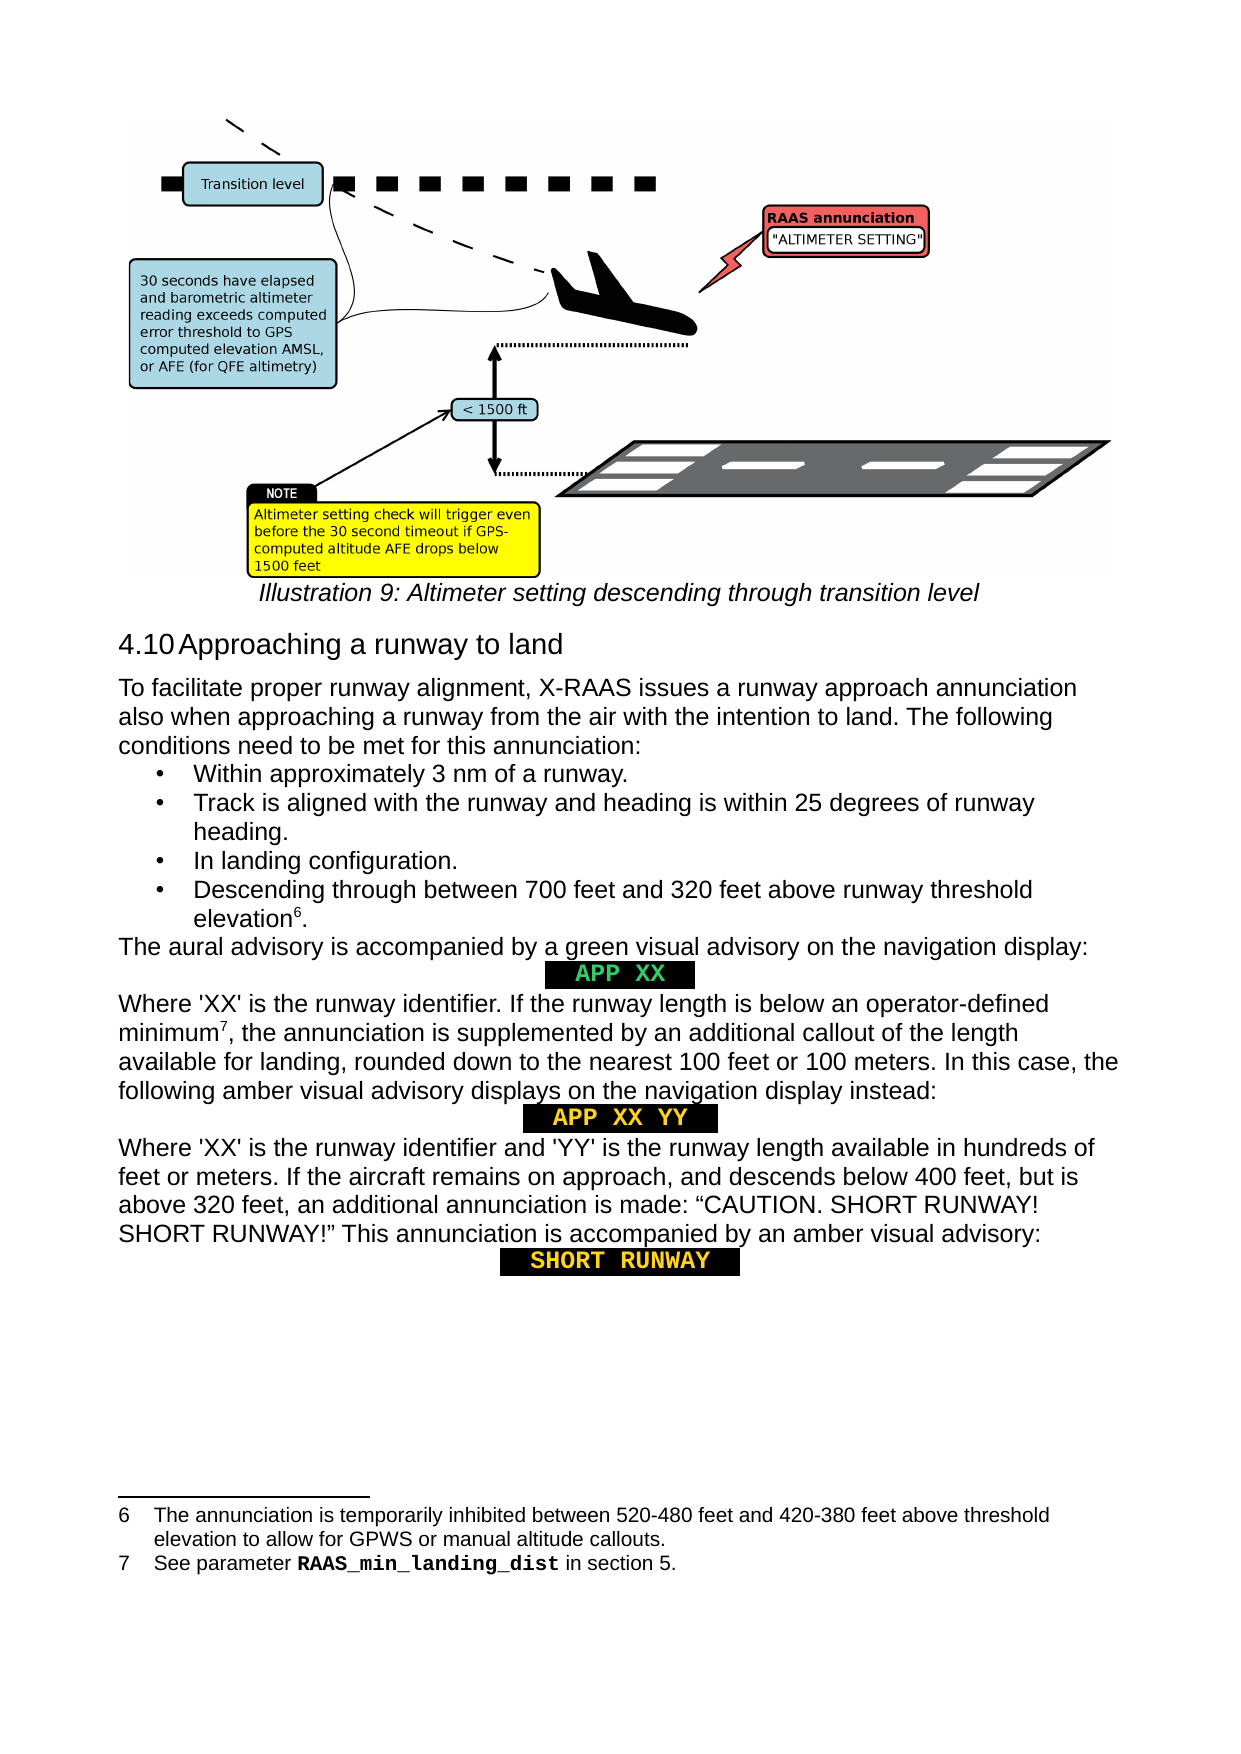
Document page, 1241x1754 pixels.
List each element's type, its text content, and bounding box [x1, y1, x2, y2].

text See parameter RAAS_min_landing_dist in section 5. [118, 1551, 1122, 1577]
list Track is aligned with the runway and heading is within 25 degrees of runway heading. [156, 788, 1122, 846]
text To facilitate proper runway alignment, X-RAAS issues a runway approach annunciation also when approaching a runway from the air with the intention to land. The following conditions need to be met for this annunciation: [118, 673, 1122, 759]
list The annunciation is temporarily inhibited between 520-480 feet and 420-380 feet above threshold elevation to allow for GPWS or manual altitude callouts. [118, 1503, 1122, 1551]
subtitle Approaching a runway to land [118, 627, 1122, 661]
text SHORT RUNWAY [118, 1248, 1122, 1276]
text Illustration 9: Altimeter setting descending through transition level [134, 578, 1106, 606]
list Within approximately 3 nm of a runway. [156, 759, 1122, 788]
list In landing configuration. [156, 846, 1122, 875]
list Descending through between 700 feet and 320 feet above runway threshold elevation. [156, 875, 1122, 932]
text APP XX [118, 961, 1122, 989]
text APP XX YY [118, 1104, 1122, 1133]
text The aural advisory is accompanied by a green visual advisory on the navigation display: [118, 932, 1122, 961]
text Where 'XX' is the runway identifier. If the runway length is below an operator-defined minimum, the annunciation is supplemented by an additional callout of the length available for landing, rounded down to the nearest 100 feet or 100 meters. In this case, the following amber visual advisory displays on the navigation display instead: [118, 989, 1122, 1104]
picture [128, 118, 1112, 578]
text Where 'XX' is the runway identifier and 'YY' is the runway length available in hundreds of feet or meters. If the aircraft remains on approach, and descends below 400 feet, but is above 320 feet, an additional annunciation is made: “CAUTION. SHORT RUNWAY! SHORT RUNWAY!” This annunciation is accompanied by an amber visual advisory: [118, 1133, 1122, 1248]
